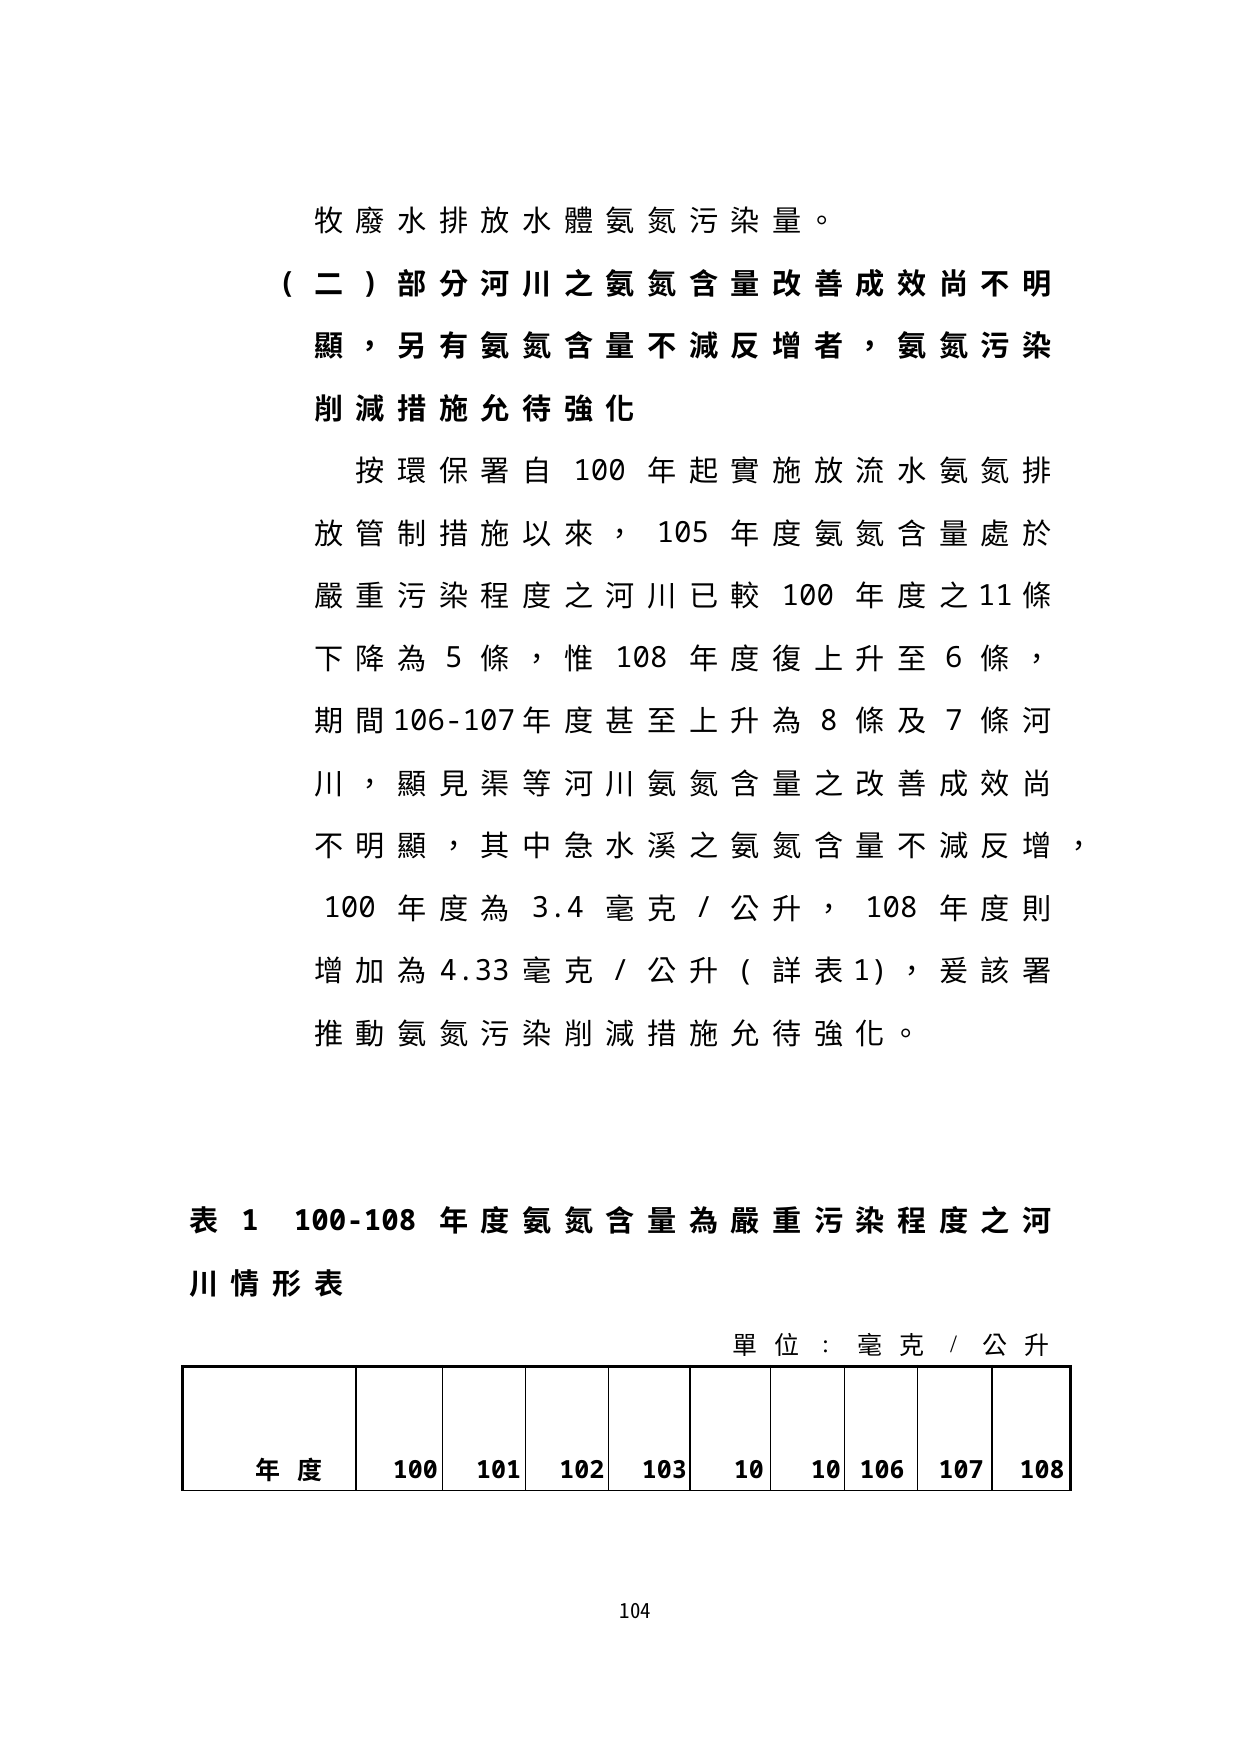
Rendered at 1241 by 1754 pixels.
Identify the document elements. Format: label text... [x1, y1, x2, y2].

text 牧廢水排放水體氨氮污染量。 [271, 177, 1058, 240]
table_header 101 [443, 1368, 525, 1490]
table_header 10 [771, 1368, 844, 1490]
table_header 103 [609, 1368, 689, 1490]
text 表1 100-108年度氨氮含量為嚴重污染程度之河川情形表 [180, 1177, 1058, 1302]
table_header 102 [526, 1368, 608, 1490]
table_header 10 [691, 1368, 770, 1490]
table_header 100 [357, 1368, 442, 1490]
table_header 106 [845, 1368, 917, 1490]
table_header 年度 [184, 1368, 355, 1490]
text 按環保署自100年起實施放流水氨氮排放管制措施以來，105年度氨氮含量處於嚴重污染程度之河川已較100年度之11條下降為5條，惟108年度復上升至6條，期間106-107年度甚至上升為8條及7條河川，顯見渠等河川氨氮含量之改善成效尚不明顯，其中急水溪之氨氮含量不減反增，100年度為3.4毫克/公升，108年度則增加為4.33毫克/公升(詳表1)，爰該署推動氨氮污染削減措施允待強化。 [271, 427, 1058, 1052]
text (二)部分河川之氨氮含量改善成效尚不明顯，另有氨氮含量不減反增者，氨氮污染削減措施允待強化 [242, 240, 1058, 427]
text 單位: 毫克/公升 [183, 1302, 1058, 1365]
table_header 108 [993, 1368, 1069, 1490]
table_header 107 [918, 1368, 991, 1490]
